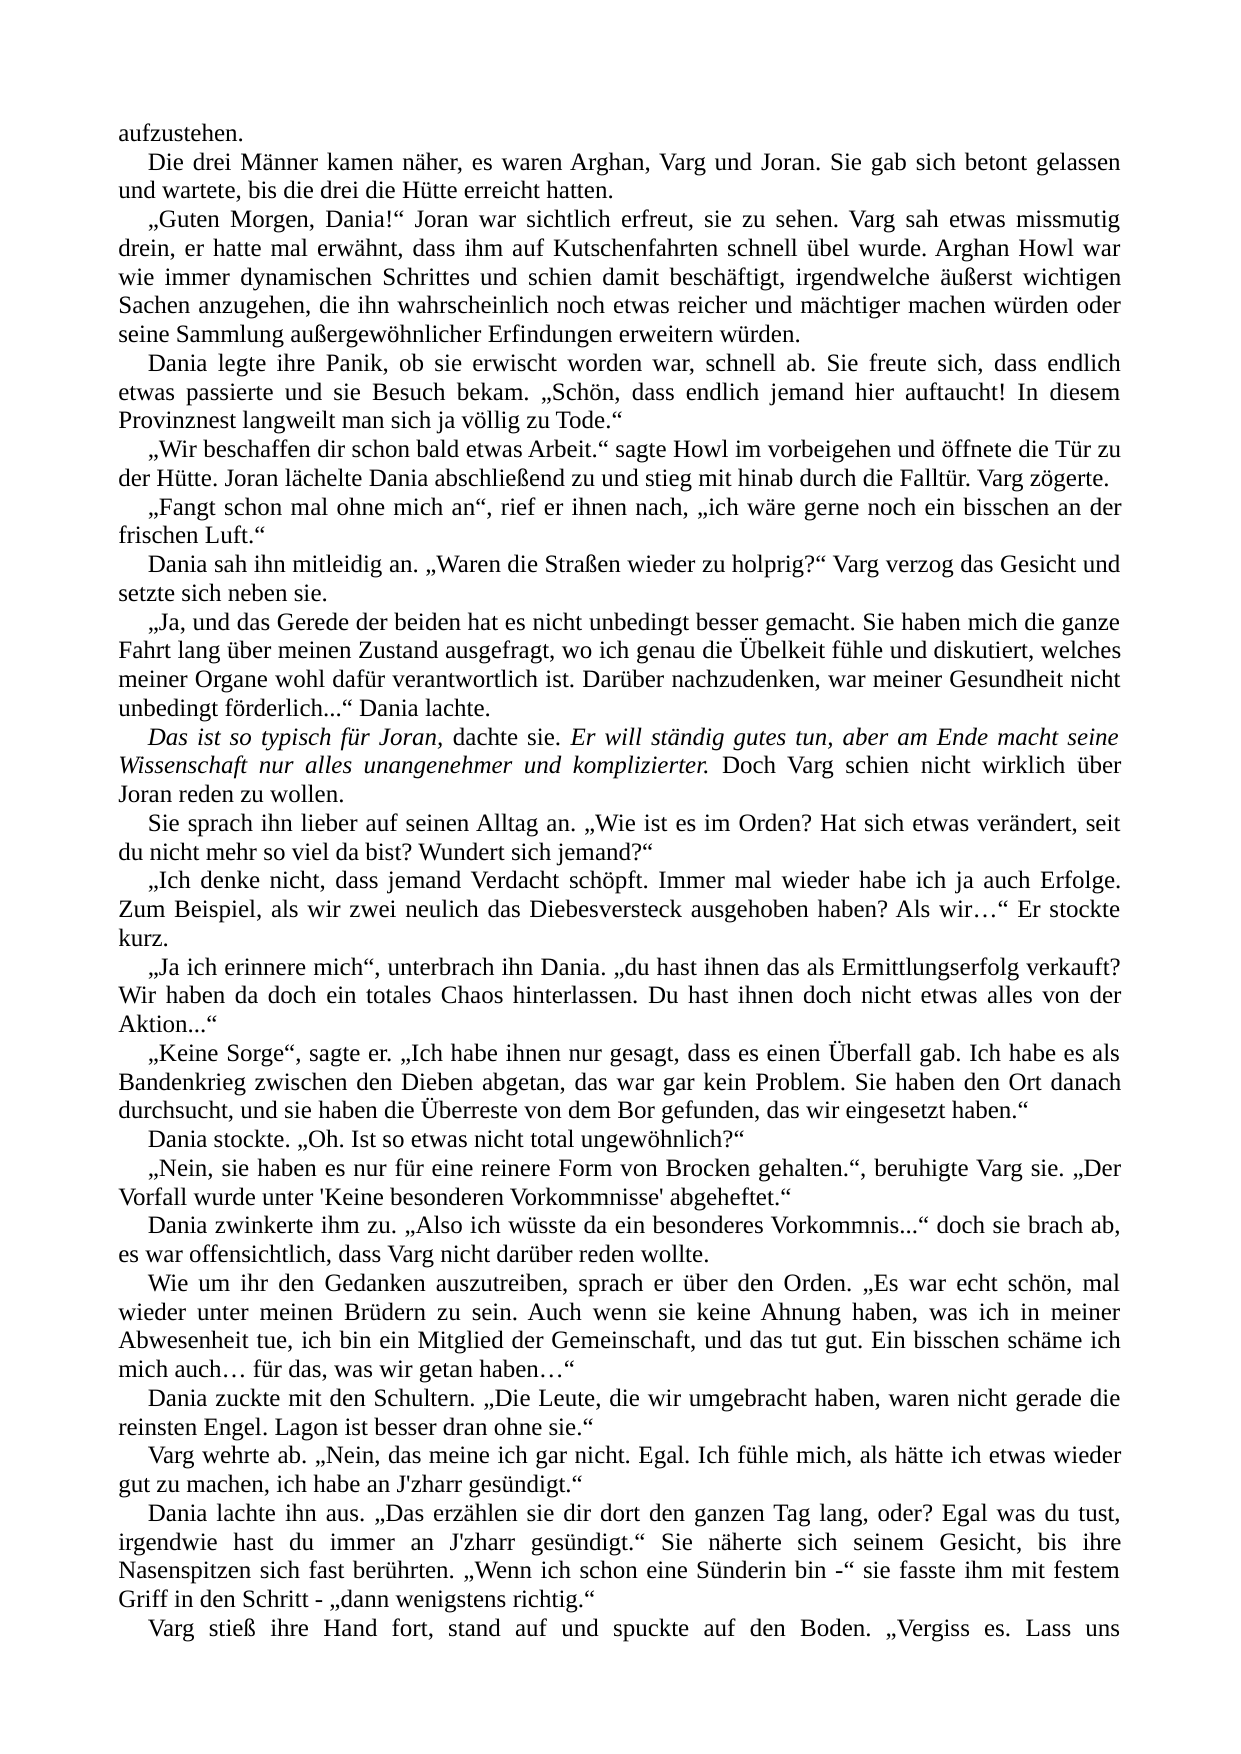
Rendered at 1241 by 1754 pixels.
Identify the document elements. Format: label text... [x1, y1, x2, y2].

text „Fangt schon mal ohne mich an“, rief er ihnen nach, „ich wäre gerne noch ein bisschen an der frischen Luft.“ [118, 492, 1122, 549]
text „Ich denke nicht, dass jemand Verdacht schöpft. Immer mal wieder habe ich ja auch Erfolge. Zum Beispiel, als wir zwei neulich das Diebesversteck ausgehoben haben? Als wir…“ Er stockte kurz. [118, 866, 1122, 952]
text Dania stockte. „Oh. Ist so etwas nicht total ungewöhnlich?“ [118, 1124, 1122, 1153]
text „Keine Sorge“, sagte er. „Ich habe ihnen nur gesagt, dass es einen Überfall gab. Ich habe es als Bandenkrieg zwischen den Dieben abgetan, das war gar kein Problem. Sie haben den Ort danach durchsucht, und sie haben die Überreste von dem Bor gefunden, das wir eingesetzt haben.“ [118, 1038, 1122, 1124]
text Dania sah ihn mitleidig an. „Waren die Straßen wieder zu holprig?“ Varg verzog das Gesicht und setzte sich neben sie. [118, 549, 1122, 607]
text Das ist so typisch für Joran, dachte sie. Er will ständig gutes tun, aber am Ende macht seine Wissenschaft nur alles unangenehmer und komplizierter. Doch Varg schien nicht wirklich über Joran reden zu wollen. [118, 722, 1122, 808]
text Die drei Männer kamen näher, es waren Arghan, Varg und Joran. Sie gab sich betont gelassen und wartete, bis die drei die Hütte erreicht hatten. [118, 147, 1122, 204]
text Sie sprach ihn lieber auf seinen Alltag an. „Wie ist es im Orden? Hat sich etwas verändert, seit du nicht mehr so viel da bist? Wundert sich jemand?“ [118, 808, 1122, 866]
text „Nein, sie haben es nur für eine reinere Form von Brocken gehalten.“, beruhigte Varg sie. „Der Vorfall wurde unter 'Keine besonderen Vorkommnisse' abgeheftet.“ [118, 1153, 1122, 1211]
text „Ja, und das Gerede der beiden hat es nicht unbedingt besser gemacht. Sie haben mich die ganze Fahrt lang über meinen Zustand ausgefragt, wo ich genau die Übelkeit fühle und diskutiert, welches meiner Organe wohl dafür verantwortlich ist. Darüber nachzudenken, war meiner Gesundheit nicht unbedingt förderlich...“ Dania lachte. [118, 607, 1122, 722]
text Varg wehrte ab. „Nein, das meine ich gar nicht. Egal. Ich fühle mich, als hätte ich etwas wieder gut zu machen, ich habe an J'zharr gesündigt.“ [118, 1441, 1122, 1498]
text „Wir beschaffen dir schon bald etwas Arbeit.“ sagte Howl im vorbeigehen und öffnete die Tür zu der Hütte. Joran lächelte Dania abschließend zu und stieg mit hinab durch die Falltür. Varg zögerte. [118, 434, 1122, 492]
text Wie um ihr den Gedanken auszutreiben, sprach er über den Orden. „Es war echt schön, mal wieder unter meinen Brüdern zu sein. Auch wenn sie keine Ahnung haben, was ich in meiner Abwesenheit tue, ich bin ein Mitglied der Gemeinschaft, und das tut gut. Ein bisschen schäme ich mich auch… für das, was wir getan haben…“ [118, 1268, 1122, 1383]
text Dania zwinkerte ihm zu. „Also ich wüsste da ein besonderes Vorkommnis...“ doch sie brach ab, es war offensichtlich, dass Varg nicht darüber reden wollte. [118, 1211, 1122, 1268]
text „Ja ich erinnere mich“, unterbrach ihn Dania. „du hast ihnen das als Ermittlungserfolg verkauft? Wir haben da doch ein totales Chaos hinterlassen. Du hast ihnen doch nicht etwas alles von der Aktion...“ [118, 952, 1122, 1038]
text Dania zuckte mit den Schultern. „Die Leute, die wir umgebracht haben, waren nicht gerade die reinsten Engel. Lagon ist besser dran ohne sie.“ [118, 1383, 1122, 1441]
text Varg stieß ihre Hand fort, stand auf und spuckte auf den Boden. „Vergiss es. Lass uns [118, 1613, 1122, 1642]
text Dania lachte ihn aus. „Das erzählen sie dir dort den ganzen Tag lang, oder? Egal was du tust, irgendwie hast du immer an J'zharr gesündigt.“ Sie näherte sich seinem Gesicht, bis ihre Nasenspitzen sich fast berührten. „Wenn ich schon eine Sünderin bin -“ sie fasste ihm mit festem Griff in den Schritt - „dann wenigstens richtig.“ [118, 1498, 1122, 1613]
text „Guten Morgen, Dania!“ Joran war sichtlich erfreut, sie zu sehen. Varg sah etwas missmutig drein, er hatte mal erwähnt, dass ihm auf Kutschenfahrten schnell übel wurde. Arghan Howl war wie immer dynamischen Schrittes und schien damit beschäftigt, irgendwelche äußerst wichtigen Sachen anzugehen, die ihn wahrscheinlich noch etwas reicher und mächtiger machen würden oder seine Sammlung außergewöhnlicher Erfindungen erweitern würden. [118, 204, 1122, 348]
text aufzustehen. [118, 118, 1122, 147]
text Dania legte ihre Panik, ob sie erwischt worden war, schnell ab. Sie freute sich, dass endlich etwas passierte und sie Besuch bekam. „Schön, dass endlich jemand hier auftaucht! In diesem Provinznest langweilt man sich ja völlig zu Tode.“ [118, 348, 1122, 434]
